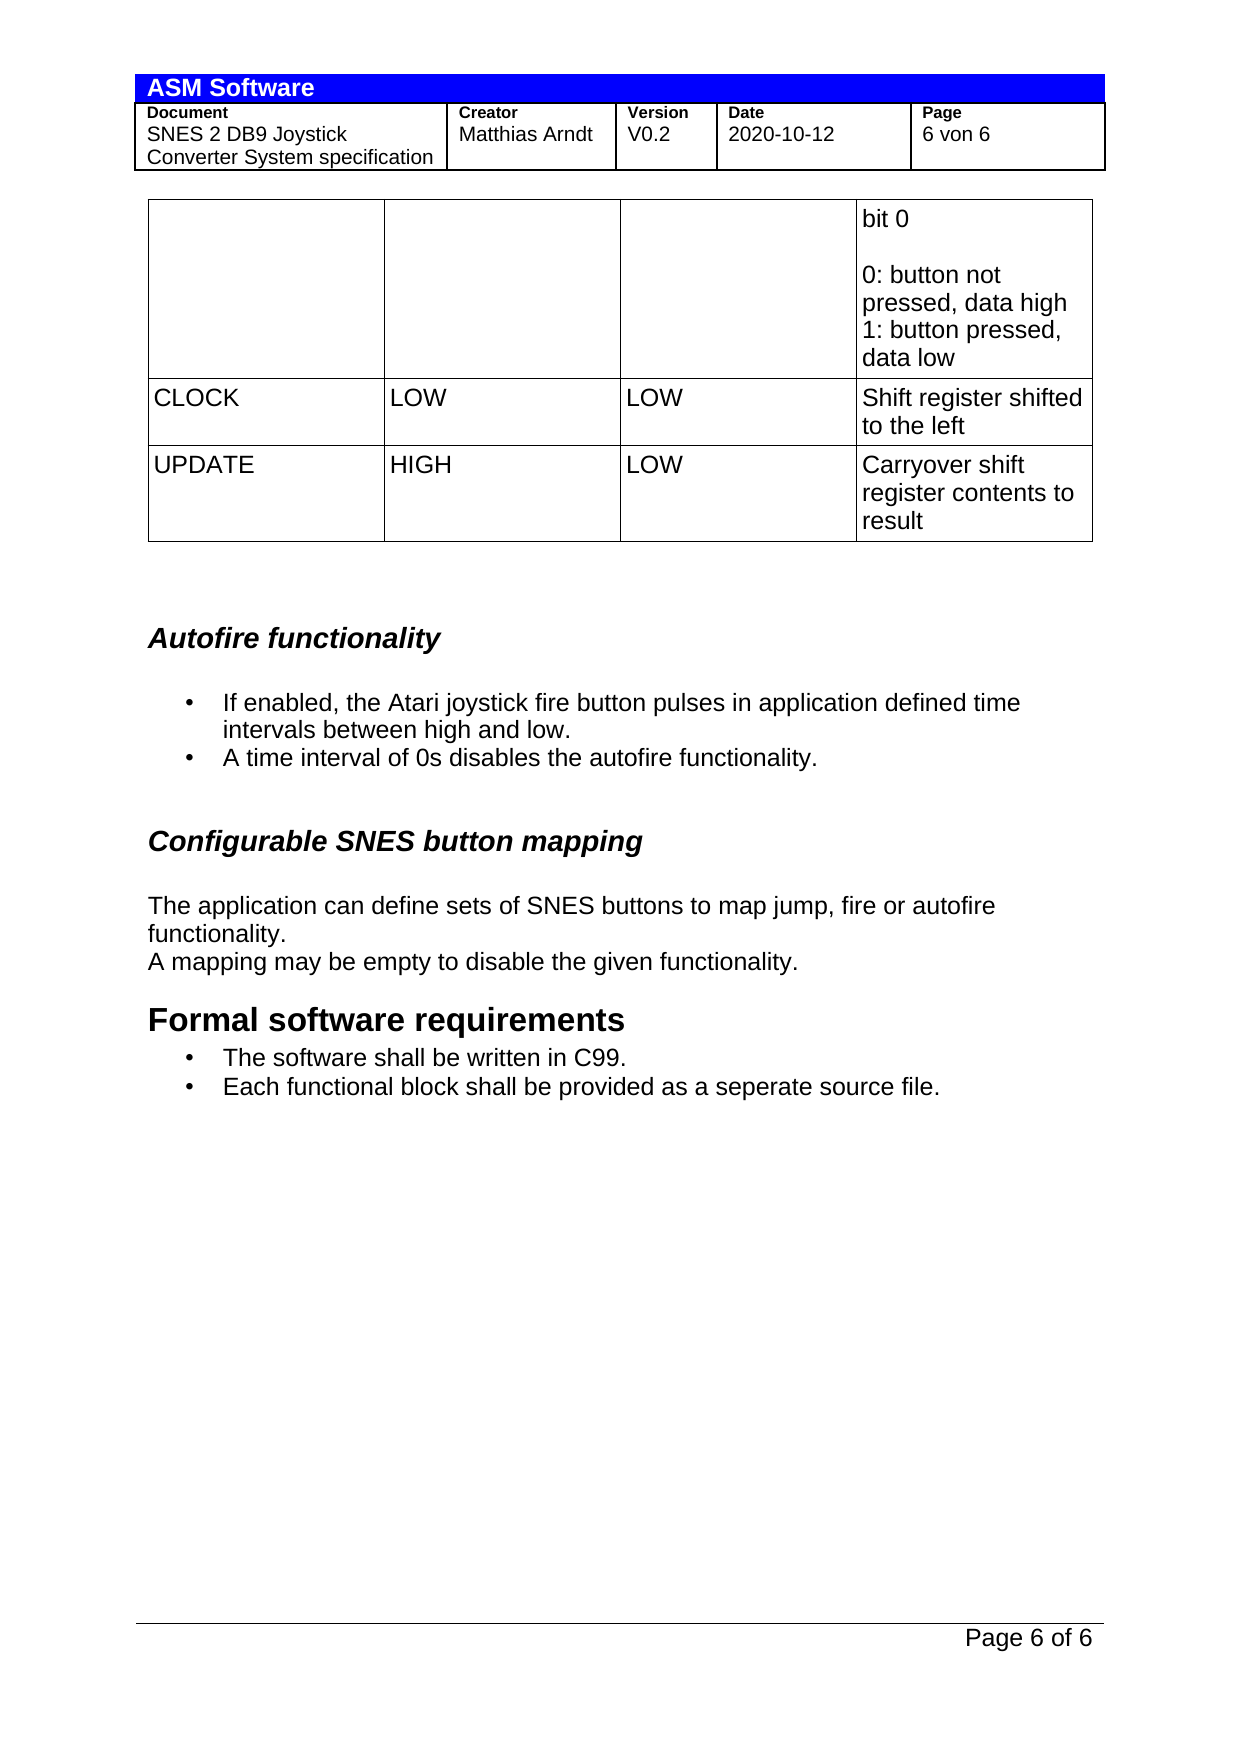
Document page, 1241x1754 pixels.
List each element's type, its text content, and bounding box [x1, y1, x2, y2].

subtitle Autofire functionality [148, 622, 1092, 654]
table_cell [385, 200, 620, 378]
table_cell LOW [385, 379, 620, 445]
table_cell bit 0 0: button not pressed, data high 1: button pressed, data low [857, 200, 1092, 378]
list Each functional block shall be provided as a seperate source file. [185, 1072, 1092, 1100]
list The software shall be written in C99. [185, 1044, 1092, 1072]
list A time interval of 0s disables the autofire functionality. [185, 744, 1092, 800]
list If enabled, the Atari joystick fire button pulses in application defined time intervals between high and low. [185, 688, 1092, 744]
table_cell [621, 200, 856, 378]
table_cell [149, 200, 384, 378]
table_cell UPDATE [149, 446, 384, 541]
subtitle Formal software requirements [148, 1001, 1092, 1038]
table_cell Carryover shift register contents to result [857, 446, 1092, 541]
subtitle Configurable SNES button mapping [148, 825, 1092, 858]
table_cell LOW [621, 446, 856, 541]
text A mapping may be empty to disable the given functionality. [148, 948, 1092, 976]
table_cell HIGH [385, 446, 620, 541]
table_cell CLOCK [149, 379, 384, 445]
text The application can define sets of SNES buttons to map jump, fire or autofire functionality. [148, 892, 1092, 948]
table_cell LOW [621, 379, 856, 445]
table_cell Shift register shifted to the left [857, 379, 1092, 445]
